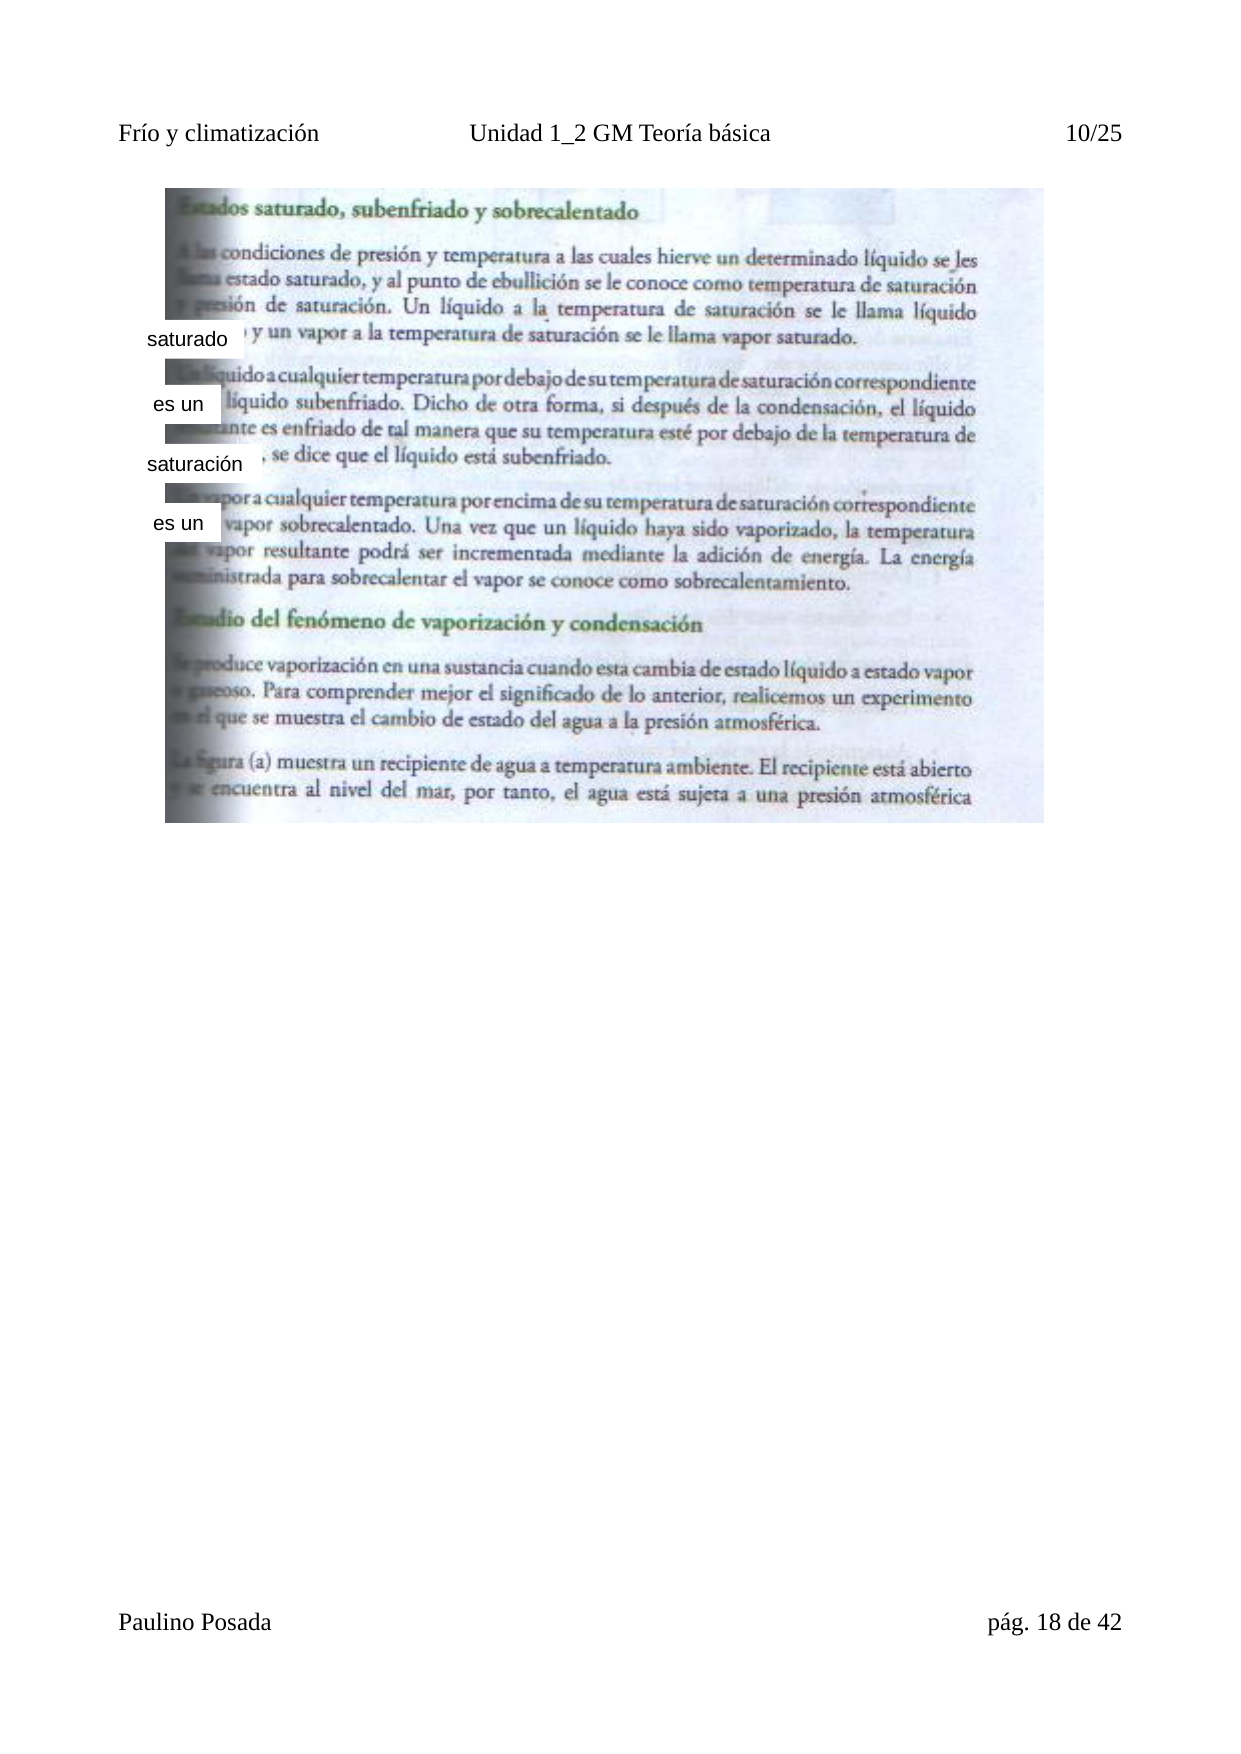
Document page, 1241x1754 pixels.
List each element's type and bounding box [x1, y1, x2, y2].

picture [165, 188, 1044, 823]
